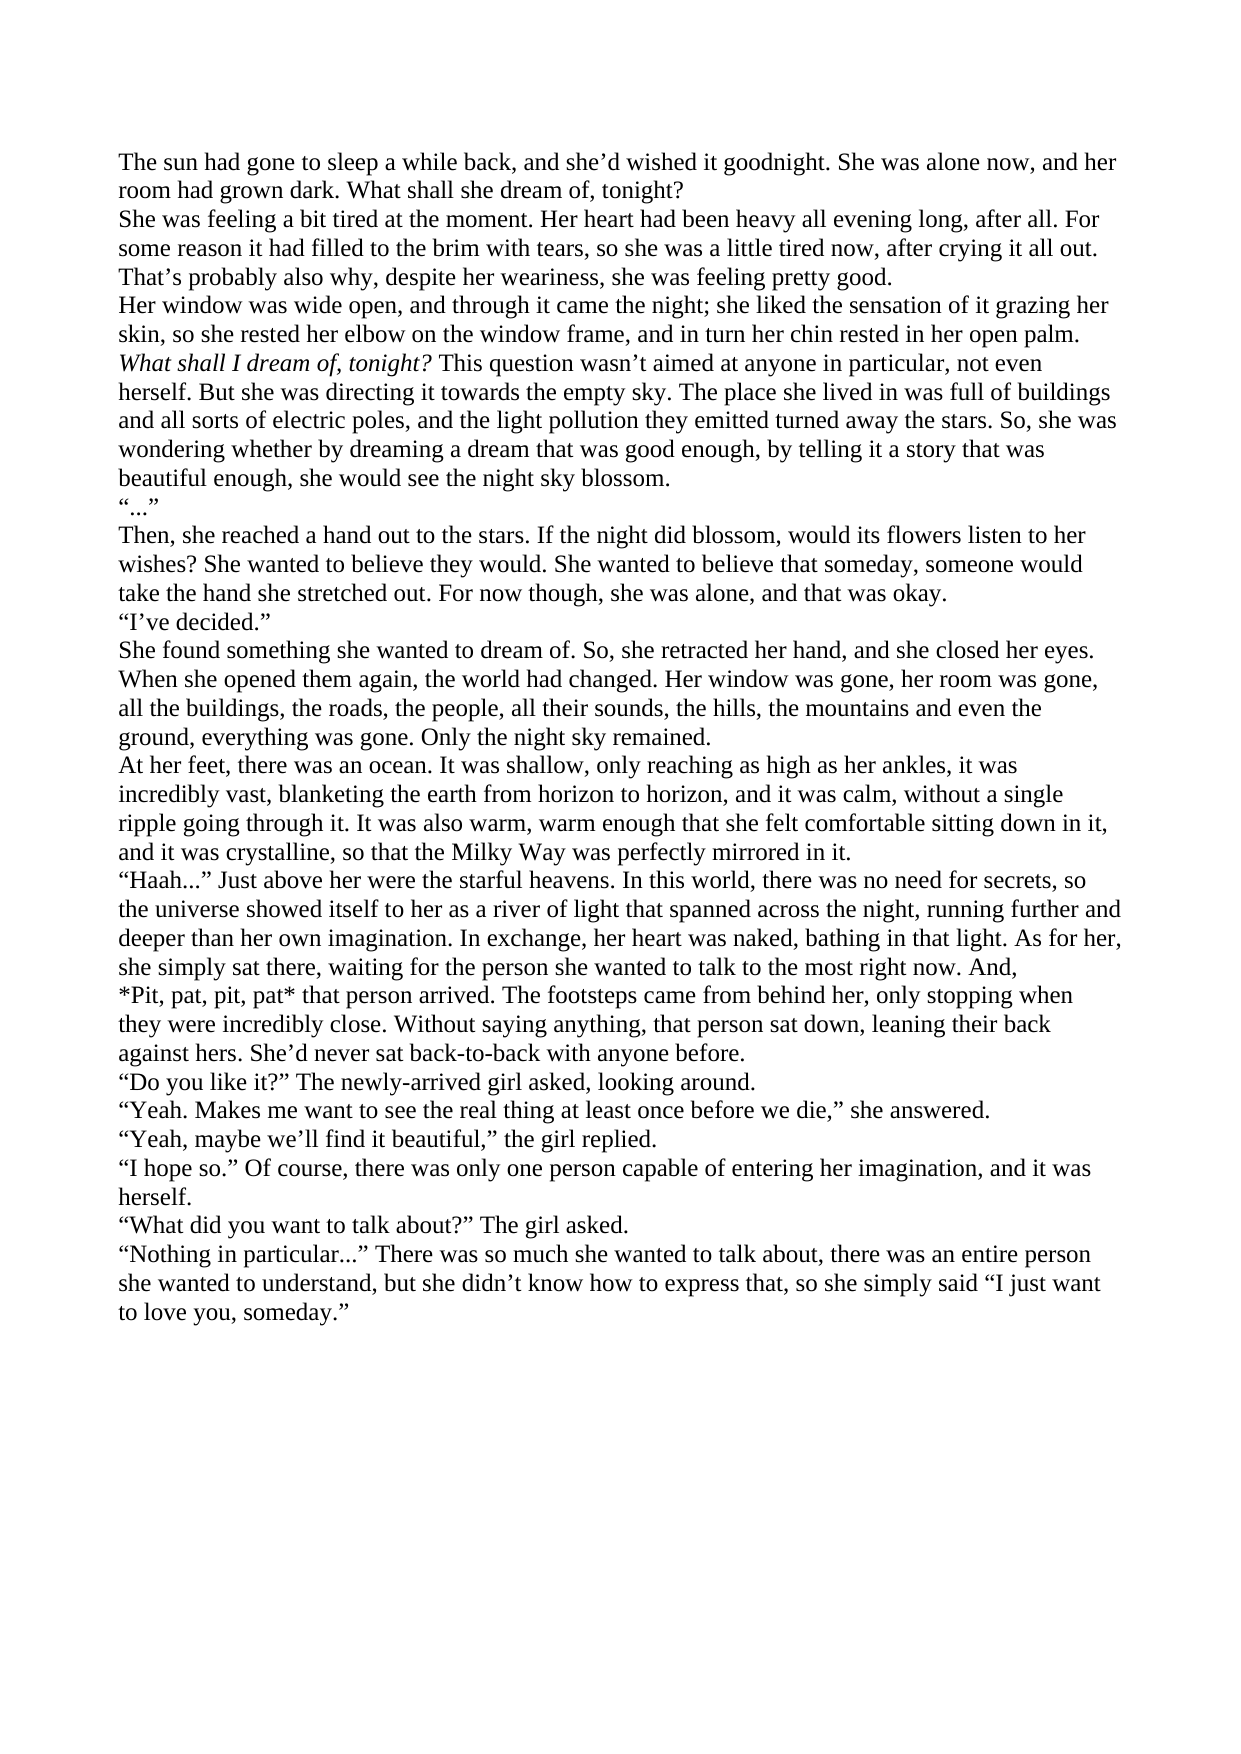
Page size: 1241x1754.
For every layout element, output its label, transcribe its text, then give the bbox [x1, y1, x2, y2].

text “...” [118, 492, 1122, 521]
text She found something she wanted to dream of. So, she retracted her hand, and she closed her eyes. When she opened them again, the world had changed. Her window was gone, her room was gone, all the buildings, the roads, the people, all their sounds, the hills, the mountains and even the ground, everything was gone. Only the night sky remained. [118, 636, 1122, 751]
text “I hope so.” Of course, there was only one person capable of entering her imagination, and it was herself. [118, 1153, 1122, 1211]
text Then, she reached a hand out to the stars. If the night did blossom, would its flowers listen to her wishes? She wanted to believe they would. She wanted to believe that someday, someone would take the hand she stretched out. For now though, she was alone, and that was okay. [118, 521, 1122, 607]
text The sun had gone to sleep a while back, and she’d wished it goodnight. She was alone now, and her room had grown dark. What shall she dream of, tonight? [118, 147, 1122, 204]
text At her feet, there was an ocean. It was shallow, only reaching as high as her ankles, it was incredibly vast, blanketing the earth from horizon to horizon, and it was calm, without a single ripple going through it. It was also warm, warm enough that she felt comfortable sitting down in it, and it was crystalline, so that the Milky Way was perfectly mirrored in it. [118, 751, 1122, 866]
text “I’ve decided.” [118, 607, 1122, 636]
text “Nothing in particular...” There was so much she wanted to talk about, there was an entire person she wanted to understand, but she didn’t know how to express that, so she simply said “I just want to love you, someday.” [118, 1239, 1122, 1326]
text *Pit, pat, pit, pat* that person arrived. The footsteps came from behind her, only stopping when they were incredibly close. Without saying anything, that person sat down, leaning their back against hers. She’d never sat back-to-back with anyone before. [118, 981, 1122, 1067]
text Her window was wide open, and through it came the night; she liked the sensation of it grazing her skin, so she rested her elbow on the window frame, and in turn her chin rested in her open palm. What shall I dream of, tonight? This question wasn’t aimed at anyone in particular, not even herself. But she was directing it towards the empty sky. The place she lived in was full of buildings and all sorts of electric poles, and the light pollution they emitted turned away the stars. So, she was wondering whether by dreaming a dream that was good enough, by telling it a story that was beautiful enough, she would see the night sky blossom. [118, 291, 1122, 492]
text “Do you like it?” The newly-arrived girl asked, looking around. [118, 1067, 1122, 1096]
text “Yeah. Makes me want to see the real thing at least once before we die,” she answered. [118, 1096, 1122, 1124]
text “Yeah, maybe we’ll find it beautiful,” the girl replied. [118, 1124, 1122, 1153]
text She was feeling a bit tired at the moment. Her heart had been heavy all evening long, after all. For some reason it had filled to the brim with tears, so she was a little tired now, after crying it all out. That’s probably also why, despite her weariness, she was feeling pretty good. [118, 204, 1122, 291]
text “Haah...” Just above her were the starful heavens. In this world, there was no need for secrets, so the universe showed itself to her as a river of light that spanned across the night, running further and deeper than her own imagination. In exchange, her heart was naked, bathing in that light. As for her, she simply sat there, waiting for the person she wanted to talk to the most right now. And, [118, 866, 1122, 981]
text “What did you want to talk about?” The girl asked. [118, 1211, 1122, 1239]
